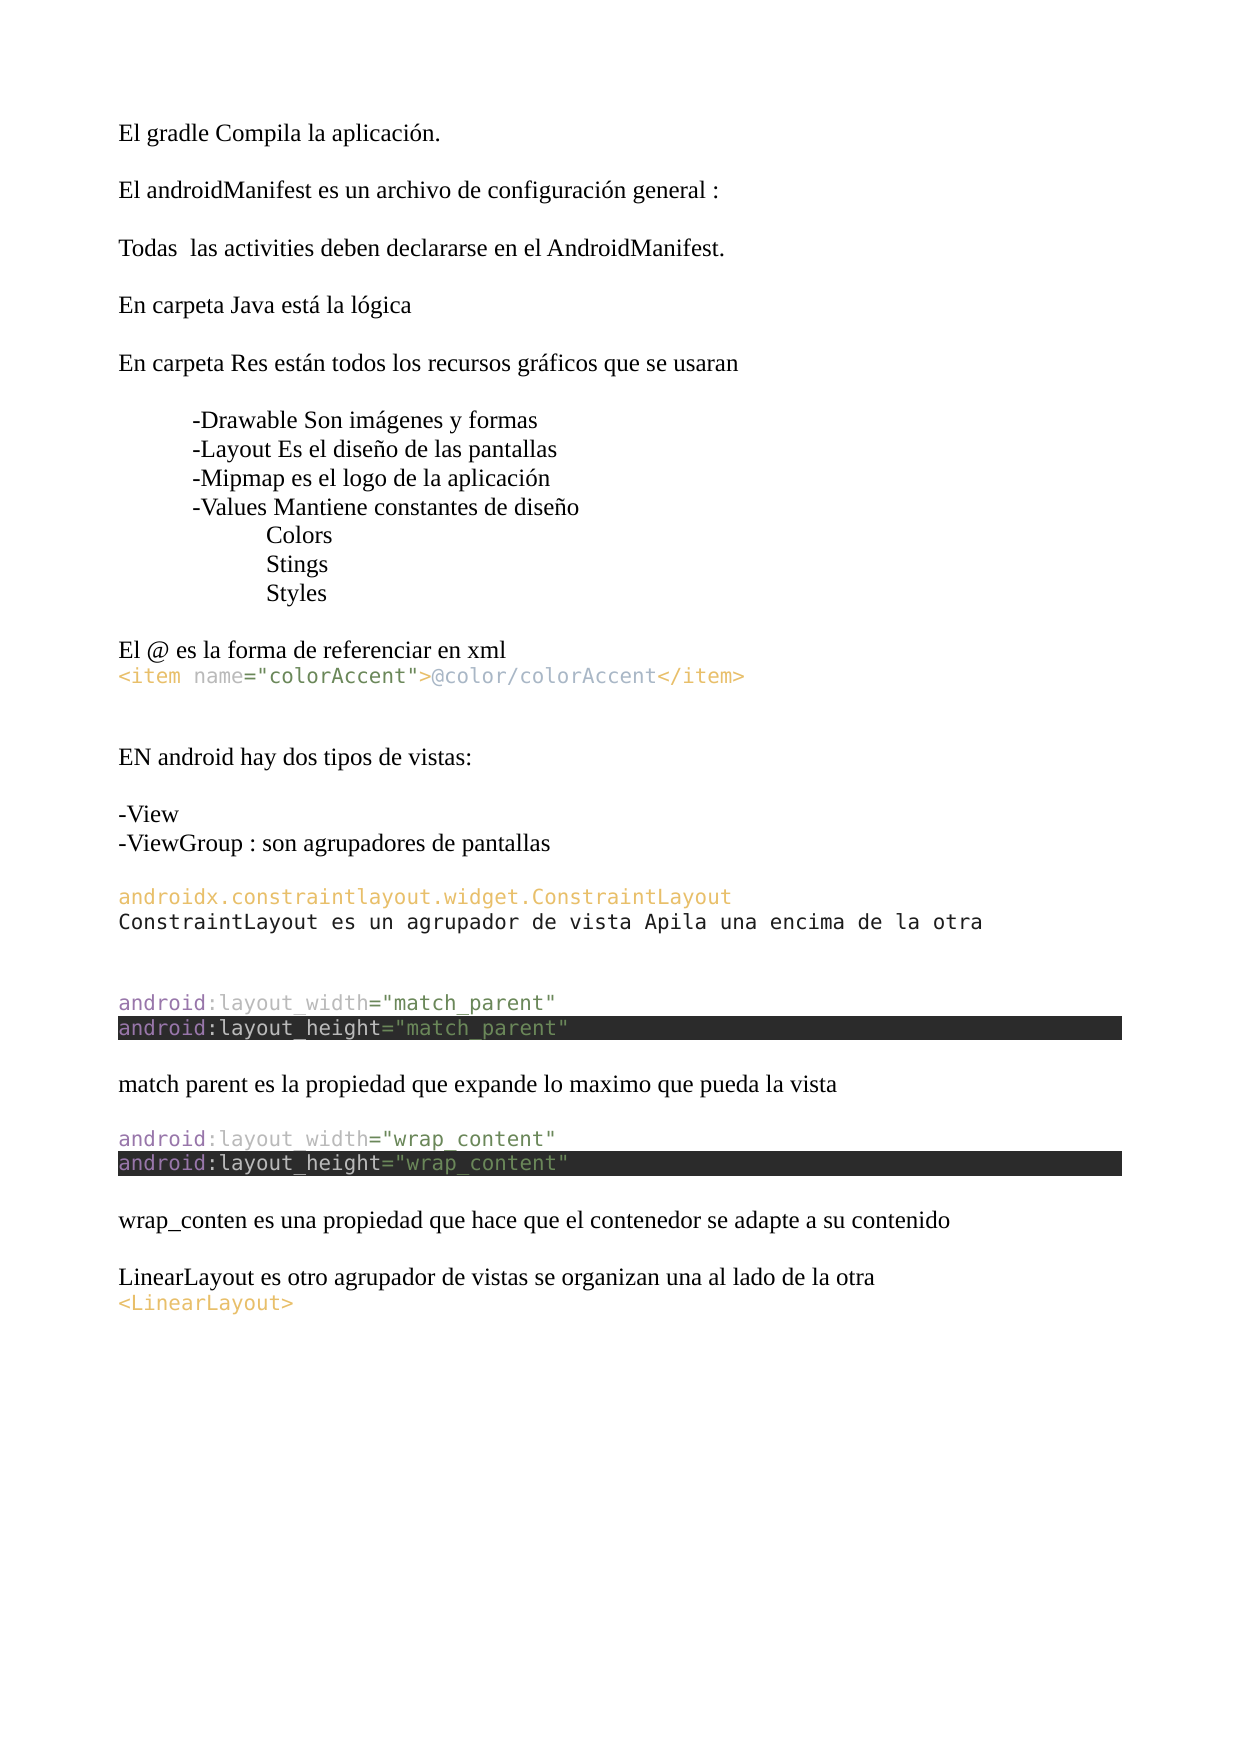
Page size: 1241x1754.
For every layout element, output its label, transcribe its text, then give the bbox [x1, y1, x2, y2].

text En carpeta Java está la lógica [118, 291, 1122, 319]
text EN android hay dos tipos de vistas: [118, 742, 1122, 770]
text -Layout Es el diseño de las pantallas [118, 434, 1122, 463]
text wrap_conten es una propiedad que hace que el contenedor se adapte a su contenido [118, 1205, 1122, 1234]
text Styles [118, 578, 1122, 607]
text -Values Mantiene constantes de diseño [118, 492, 1122, 521]
text El @ es la forma de referenciar en xml [118, 636, 1122, 664]
text androidx.constraintlayout.widget.ConstraintLayout [118, 885, 1122, 910]
text Todas las activities deben declararse en el AndroidManifest. [118, 233, 1122, 262]
text Colors [118, 521, 1122, 549]
text match parent es la propiedad que expande lo maximo que pueda la vista [118, 1069, 1122, 1098]
text android:layout_width="wrap_content" [118, 1127, 1122, 1151]
text -Drawable Son imágenes y formas [118, 406, 1122, 434]
text LinearLayout es otro agrupador de vistas se organizan una al lado de la otra [118, 1262, 1122, 1291]
text En carpeta Res están todos los recursos gráficos que se usaran [118, 348, 1122, 377]
text ConstraintLayout es un agrupador de vista Apila una encima de la otra [118, 910, 1122, 934]
text -Mipmap es el logo de la aplicación [118, 463, 1122, 492]
text El androidManifest es un archivo de configuración general : [118, 176, 1122, 204]
text El gradle Compila la aplicación. [118, 118, 1122, 147]
text android:layout_height="match_parent" [118, 1016, 1122, 1040]
text <LinearLayout> [118, 1291, 1122, 1316]
text -View [118, 799, 1122, 828]
text android:layout_height="wrap_content" [118, 1151, 1122, 1176]
text Stings [118, 549, 1122, 578]
text android:layout_width="match_parent" [118, 991, 1122, 1016]
text -ViewGroup : son agrupadores de pantallas [118, 828, 1122, 857]
text <item name="colorAccent">@color/colorAccent</item> [118, 664, 1122, 689]
